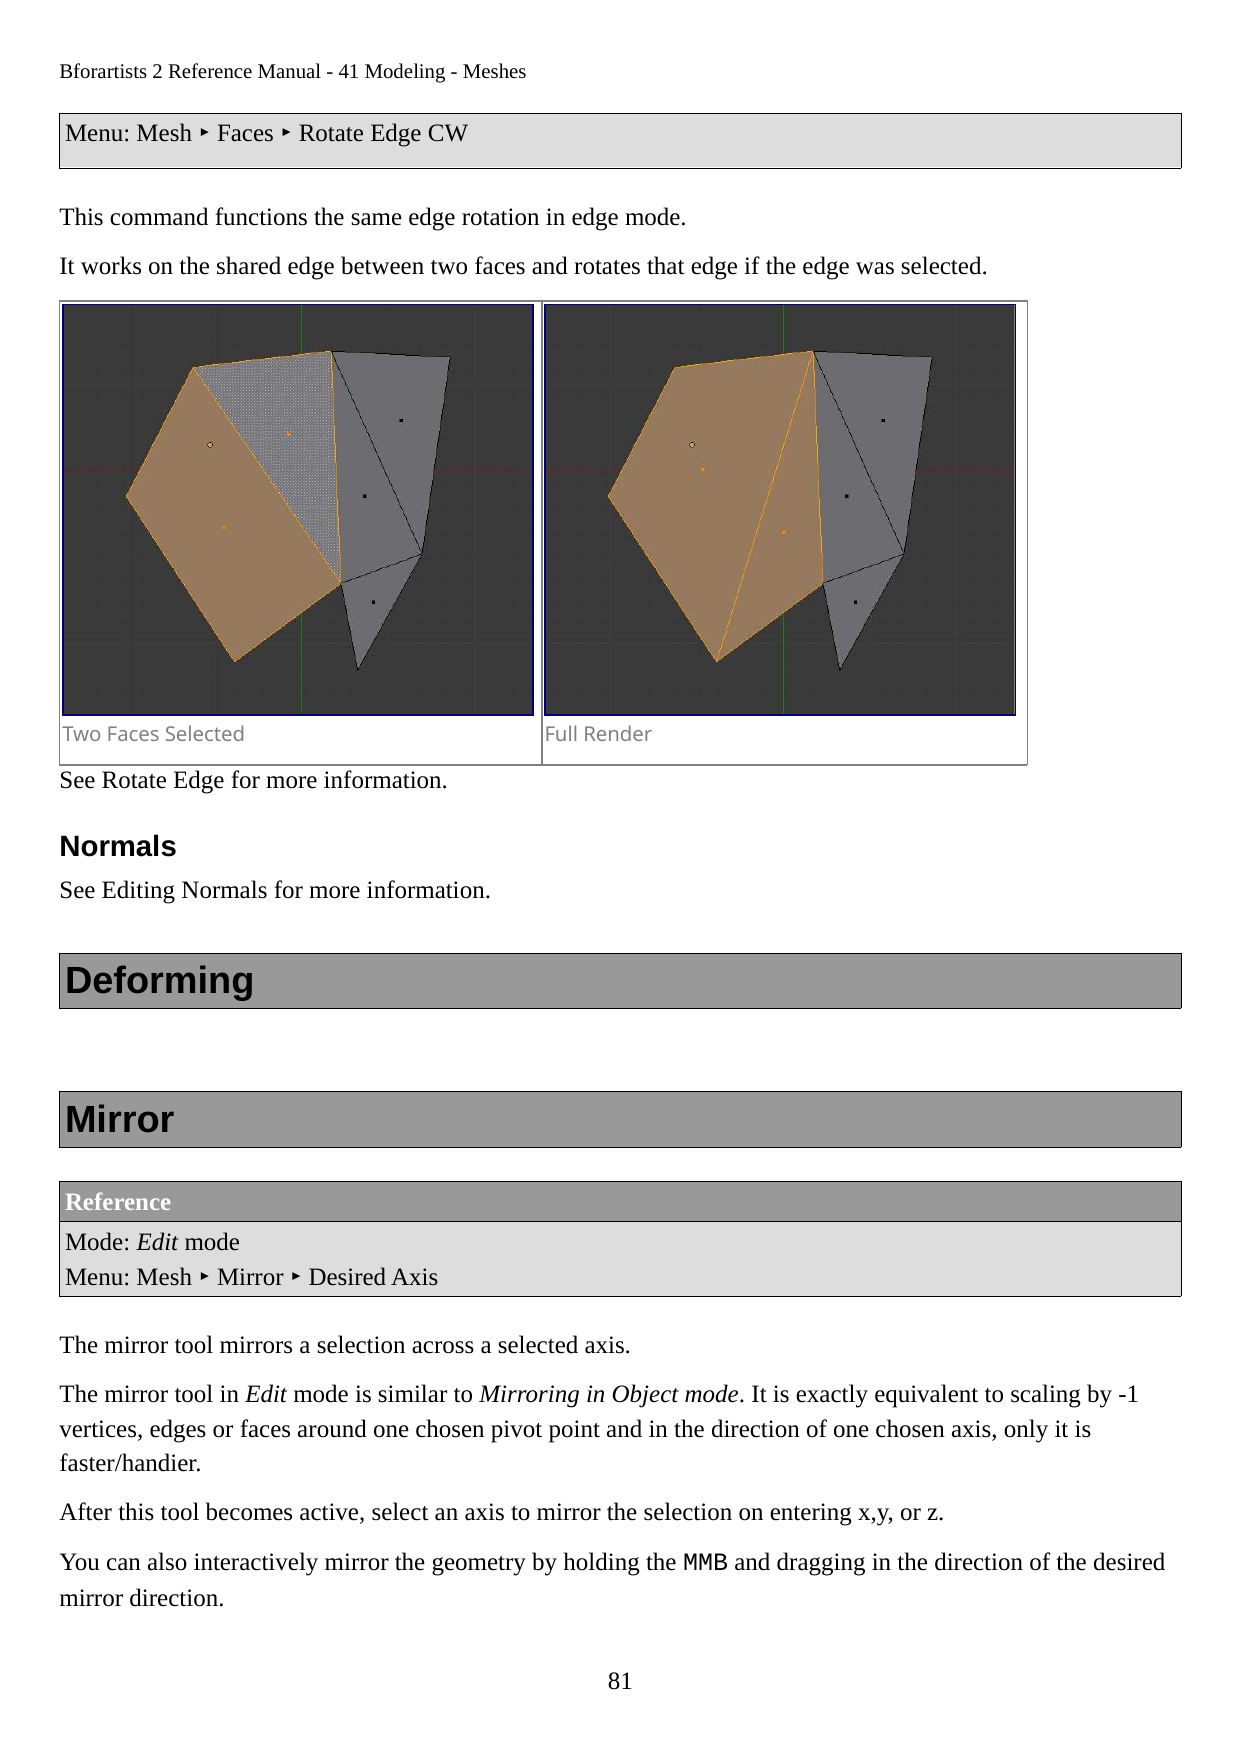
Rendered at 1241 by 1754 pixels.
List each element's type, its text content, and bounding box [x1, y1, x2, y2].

text This command functions the same edge rotation in edge mode. [59, 202, 1181, 231]
text It works on the shared edge between two faces and rotates that edge if the edge was selected. [59, 251, 1181, 280]
text The mirror tool mirrors a selection across a selected axis. [59, 1330, 1181, 1359]
picture [64, 305, 532, 714]
text See Editing Normals for more information. [59, 875, 1181, 903]
text You can also interactively mirror the geometry by holding the MMB and dragging in the direction of the desired mirror direction. [59, 1547, 1181, 1612]
table_header Mirror [60, 1092, 1181, 1147]
table_header Deforming [60, 954, 1181, 1008]
table_header Reference [60, 1182, 1181, 1221]
text The mirror tool in Edit mode is similar to Mirroring in Object mode. It is exactly equivalent to scaling by -1 vertices, edges or faces around one chosen pivot point and in the direction of one chosen axis, only it is faster/handier. [59, 1379, 1181, 1477]
table_cell Mode: Edit mode Menu: Mesh ‣ Mirror ‣ Desired Axis [60, 1222, 1181, 1296]
table_header Two Faces Selected [60, 302, 541, 764]
text After this tool becomes active, select an axis to mirror the selection on entering x,y, or z. [59, 1497, 1181, 1526]
subtitle Normals [59, 828, 1181, 862]
table_header Full Render [543, 302, 1027, 764]
table_cell Menu: Mesh ‣ Faces ‣ Rotate Edge CW [60, 114, 1181, 167]
text See Rotate Edge for more information. [59, 765, 1181, 793]
picture [546, 305, 1015, 714]
